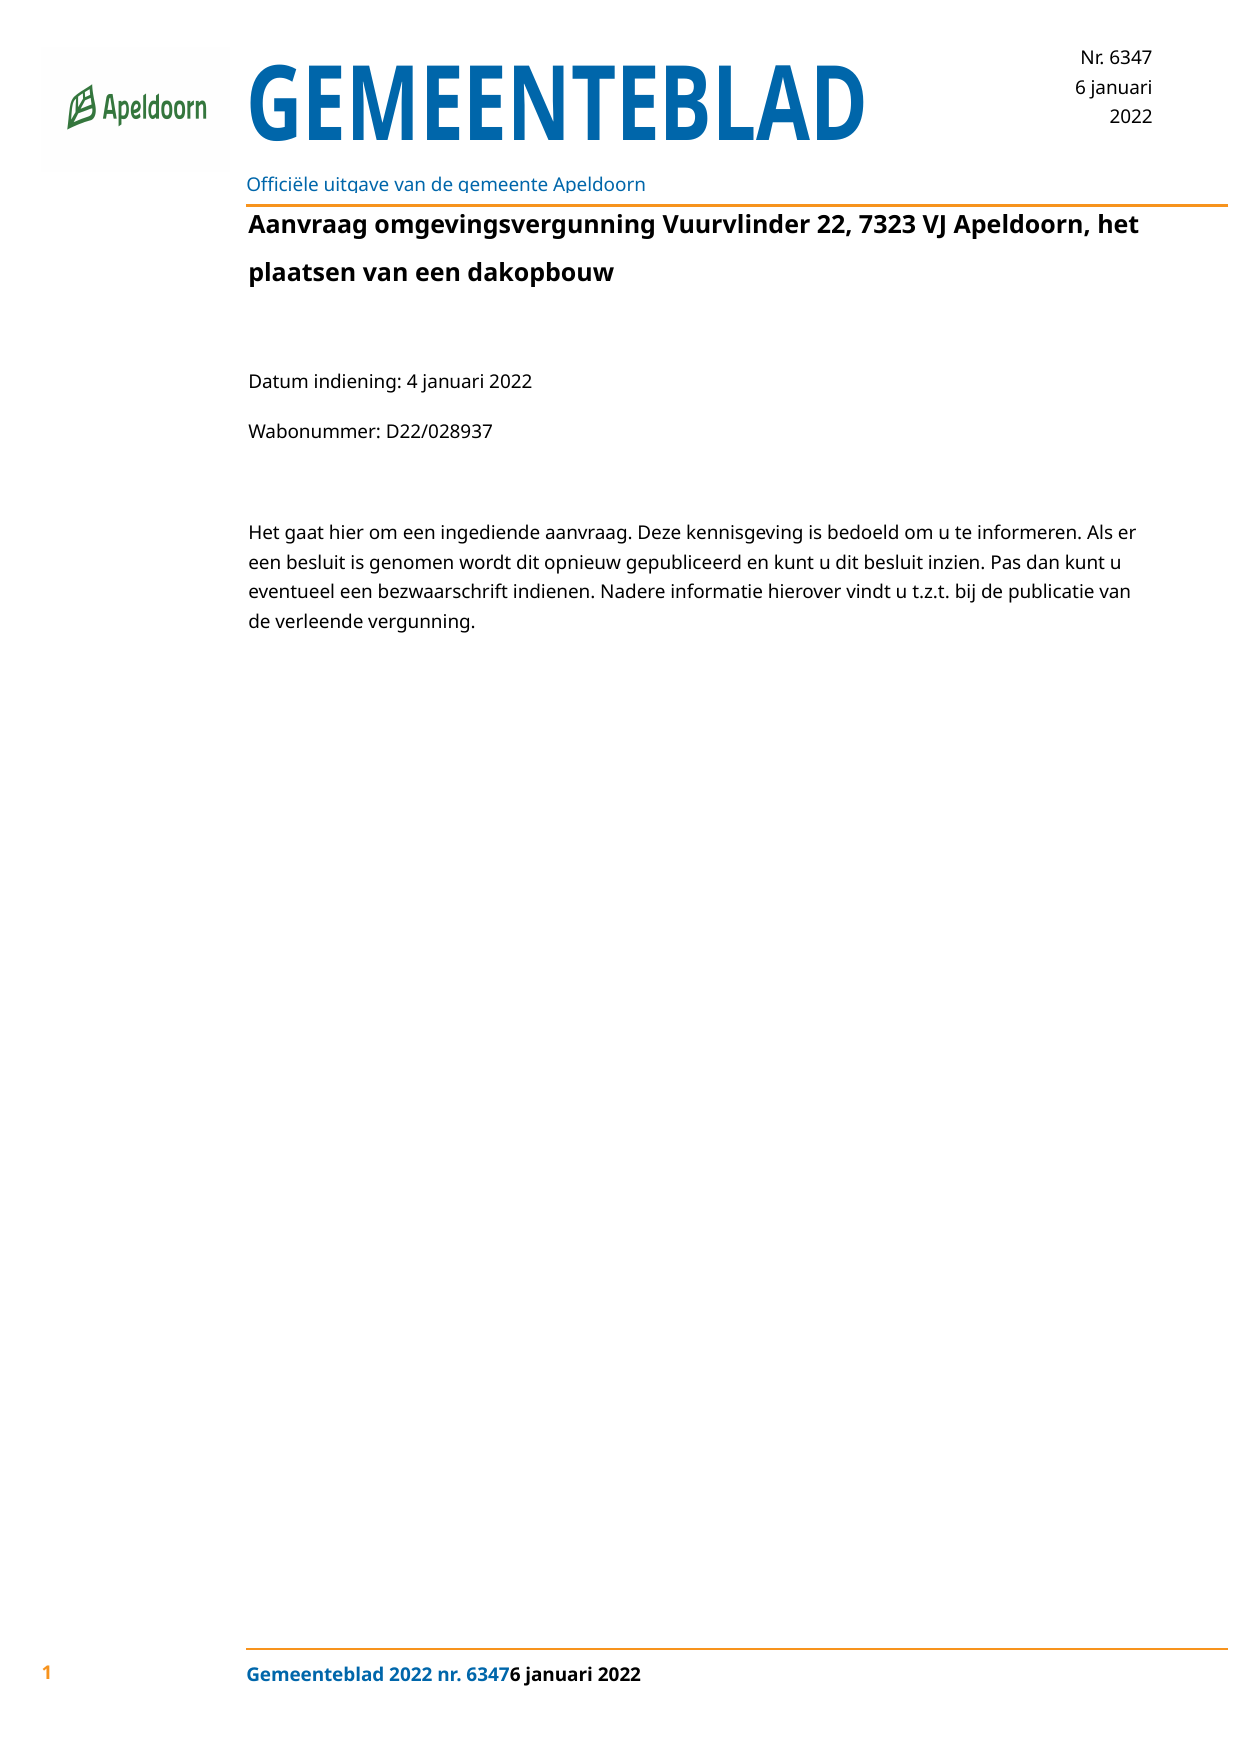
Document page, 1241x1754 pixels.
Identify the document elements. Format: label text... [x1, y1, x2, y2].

text Het gaat hier om een ingediende aanvraag. Deze kennisgeving is bedoeld om u te informeren. Als er een besluit is genomen wordt dit opnieuw gepubliceerd en kunt u dit besluit inzien. Pas dan kunt u eventueel een bezwaarschrift indienen. Nadere informatie hierover vindt u t.z.t. bij de publicatie van de verleende vergunning. [248, 519, 1152, 634]
text Wabonummer: D22/028937 [248, 419, 1152, 444]
text Datum indiening: 4 januari 2022 [248, 368, 1152, 394]
picture [41, 47, 231, 172]
text Aanvraag omgevingsvergunning Vuurvlinder 22, 7323 VJ Apeldoorn, het plaatsen van een dakopbouw [248, 207, 1152, 288]
